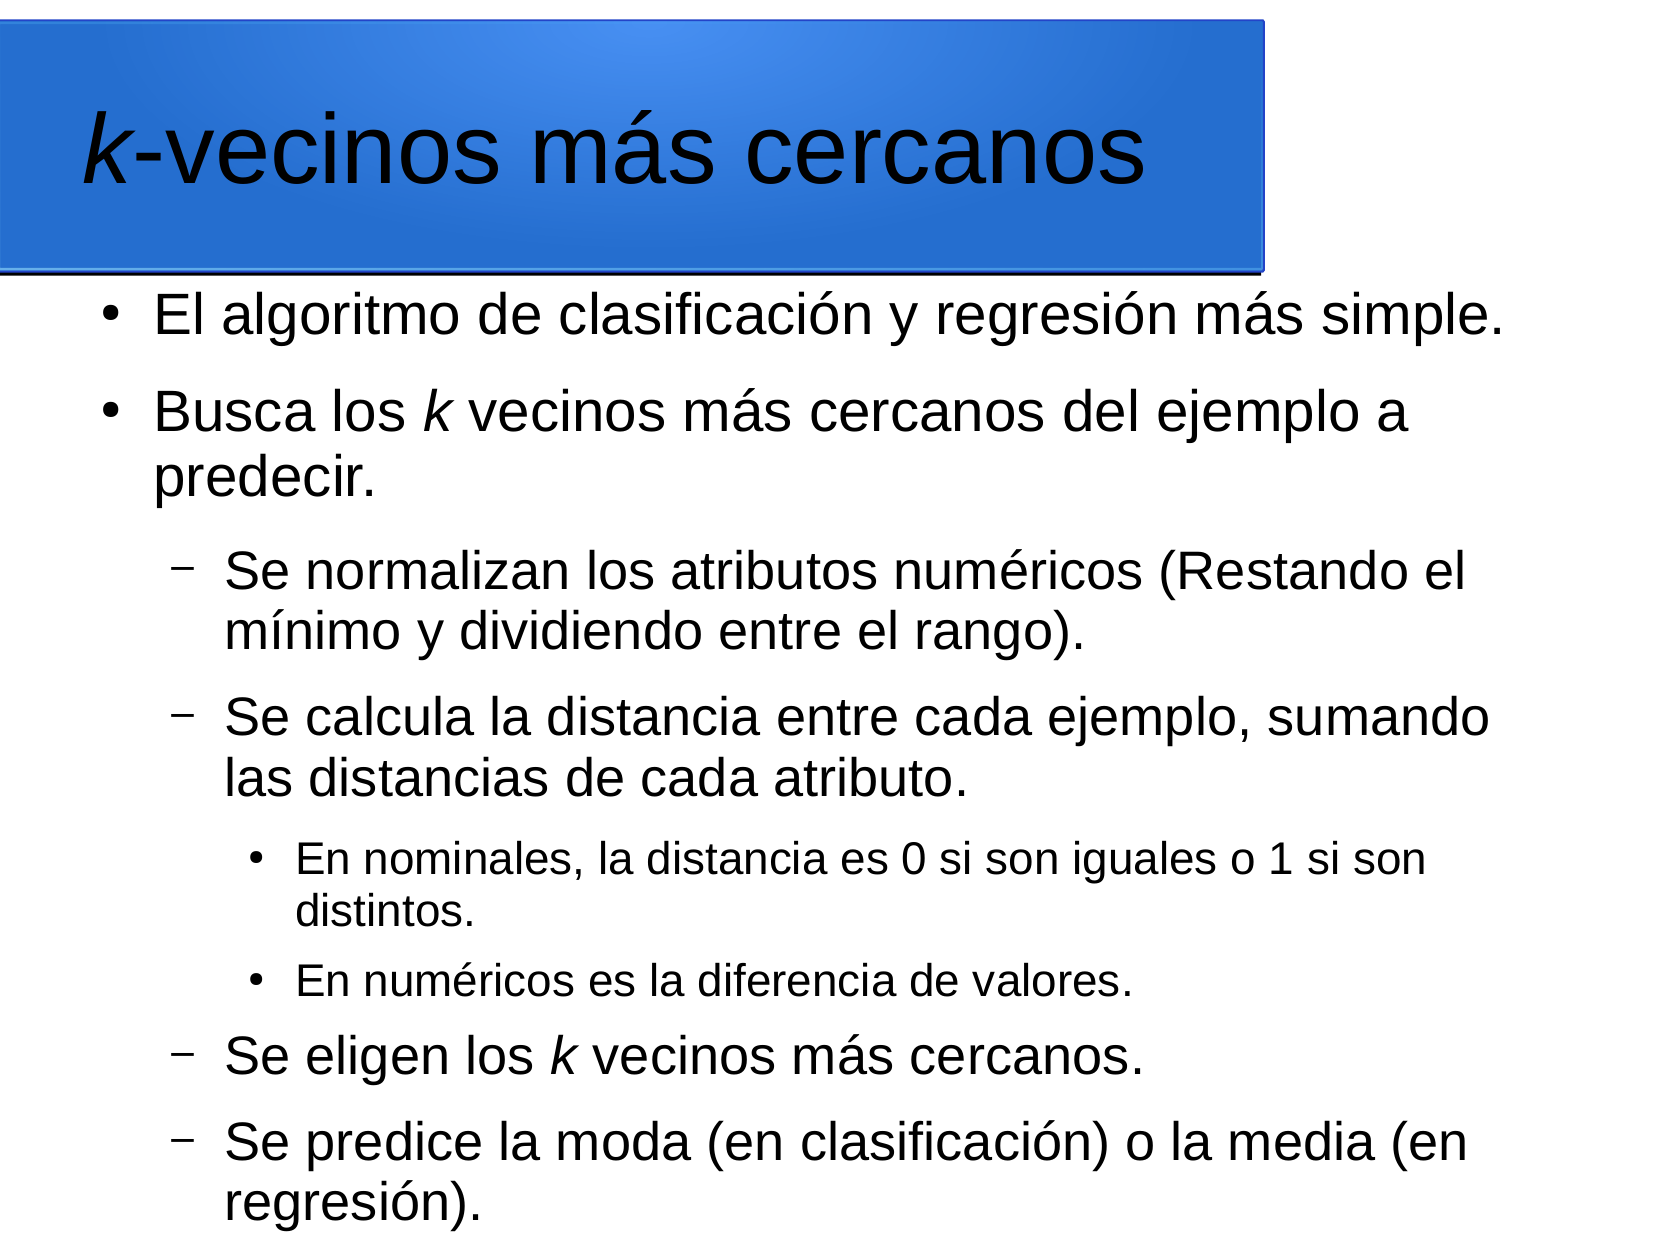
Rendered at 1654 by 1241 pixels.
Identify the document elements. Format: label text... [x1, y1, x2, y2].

title k-vecinos más cercanos [82, 47, 1235, 252]
list El algoritmo de clasificación y regresión más simple. Busca los k vecinos más cercanos del ejemplo a predecir. Se normalizan los atributos numéricos (Restando el mínimo y dividiendo entre el rango). Se calcula la distancia entre cada ejemplo, sumando las distancias de cada atributo. En nominales, la distancia es 0 si son iguales o 1 si son distintos. En numéricos es la diferencia de valores. Se eligen los k vecinos más cercanos. Se predice la moda (en clasificación) o la media (en regresión). [82, 281, 1571, 1001]
